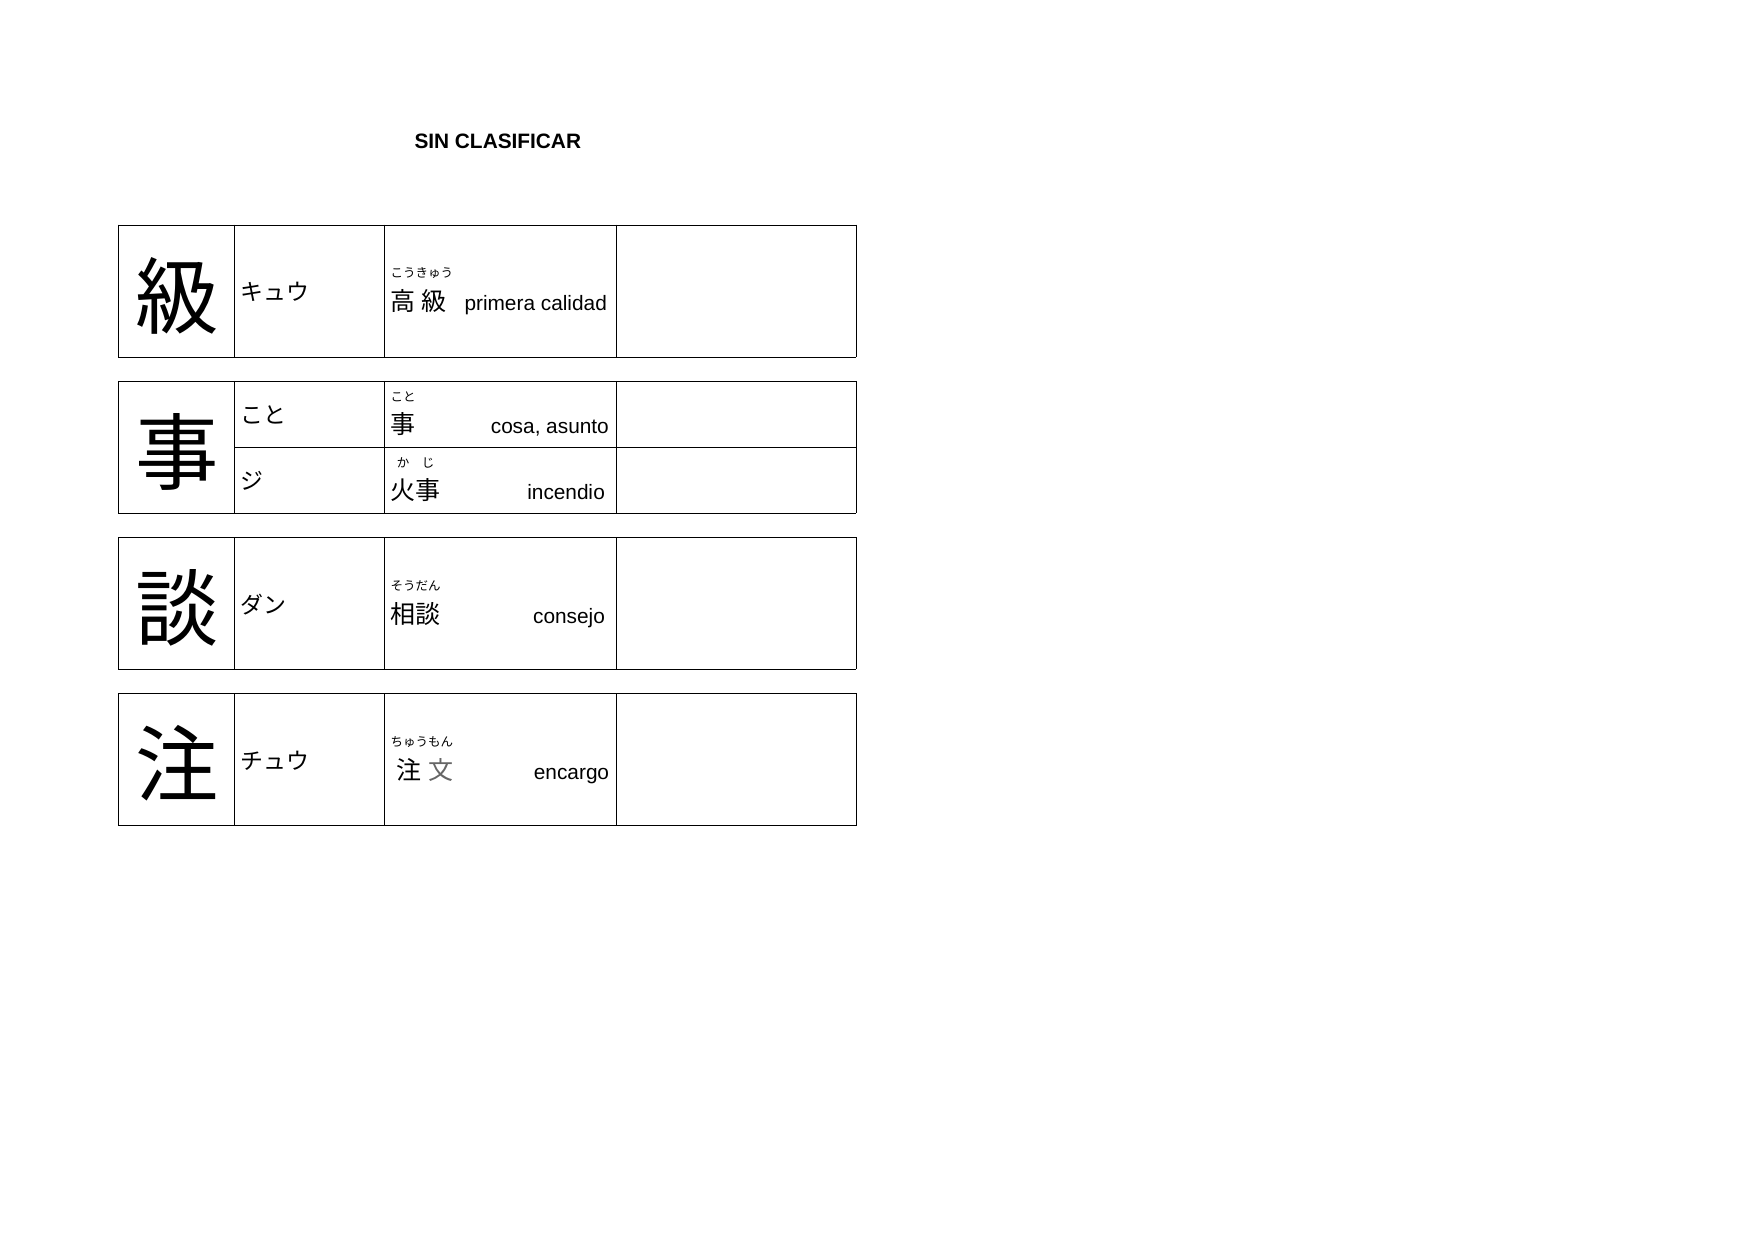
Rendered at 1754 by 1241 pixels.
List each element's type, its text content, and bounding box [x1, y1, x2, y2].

table_header 談 [119, 538, 234, 669]
table_header [617, 694, 856, 825]
table_header 高こう級きゅう primera calidad [385, 226, 616, 357]
table_header 注 [119, 694, 234, 825]
table_header ダン [235, 538, 384, 669]
table_header [617, 538, 856, 669]
table_header [617, 226, 856, 357]
table_cell [617, 448, 856, 513]
table_header [617, 382, 856, 447]
table_header 事こと cosa, asunto [385, 382, 616, 447]
table_header 相そう談だん consejo [385, 538, 616, 669]
table_header 級 [119, 226, 234, 357]
table_header チュウ [235, 694, 384, 825]
table_header 事 [119, 382, 234, 513]
table_cell 火か事じ incendio [385, 448, 616, 513]
table_header 注ちゅう文もん encargo [385, 694, 616, 825]
table_header こと [235, 382, 384, 447]
table_cell ジ [235, 448, 384, 513]
table_header キュウ [235, 226, 384, 357]
text SIN CLASIFICAR [118, 129, 877, 153]
